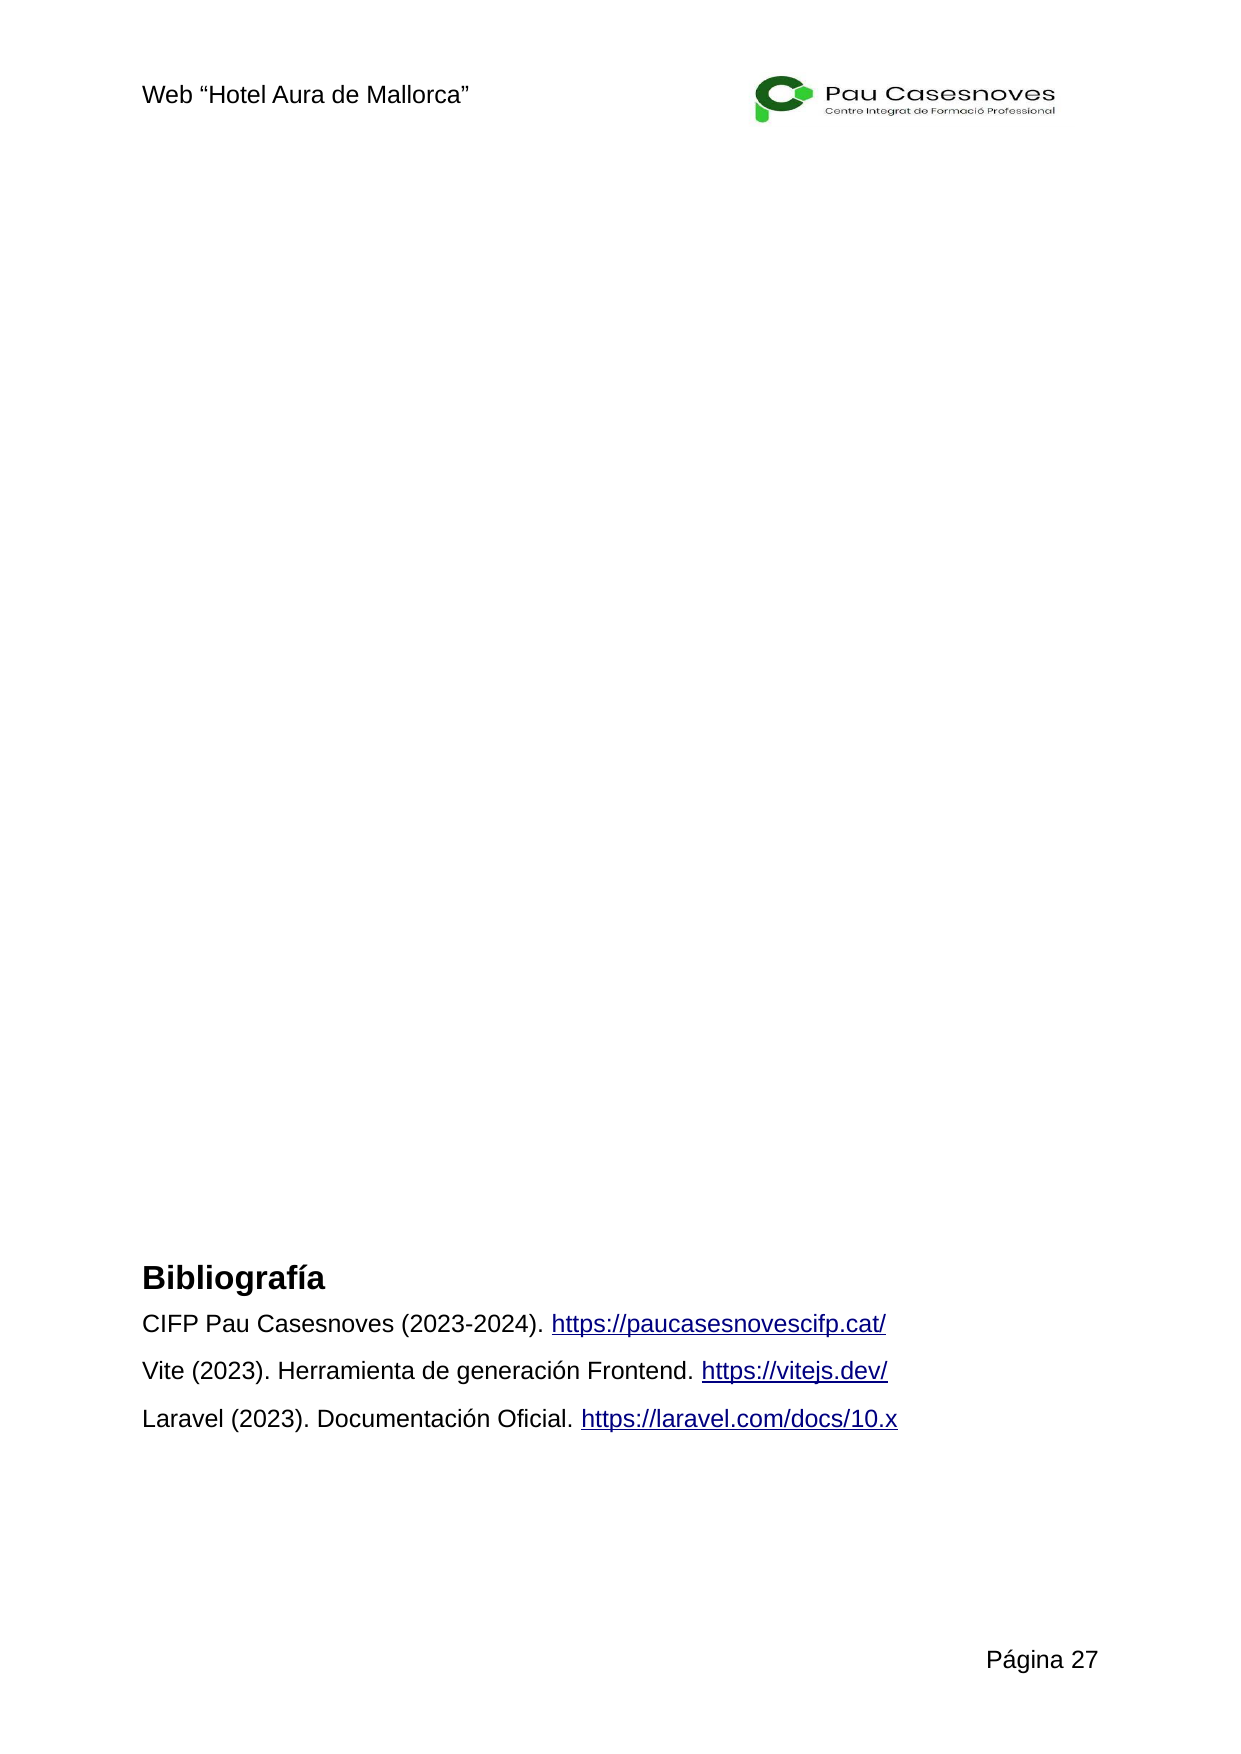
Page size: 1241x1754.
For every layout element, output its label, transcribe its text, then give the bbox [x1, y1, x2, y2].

text Vite (2023). Herramienta de generación Frontend. https://vitejs.dev/ [142, 1356, 1098, 1385]
picture [748, 72, 1075, 127]
subtitle Bibliografía [142, 1258, 1098, 1296]
text CIFP Pau Casesnoves (2023-2024). https://paucasesnovescifp.cat/ [142, 1309, 1098, 1337]
text Laravel (2023). Documentación Oficial. https://laravel.com/docs/10.x [142, 1404, 1098, 1433]
